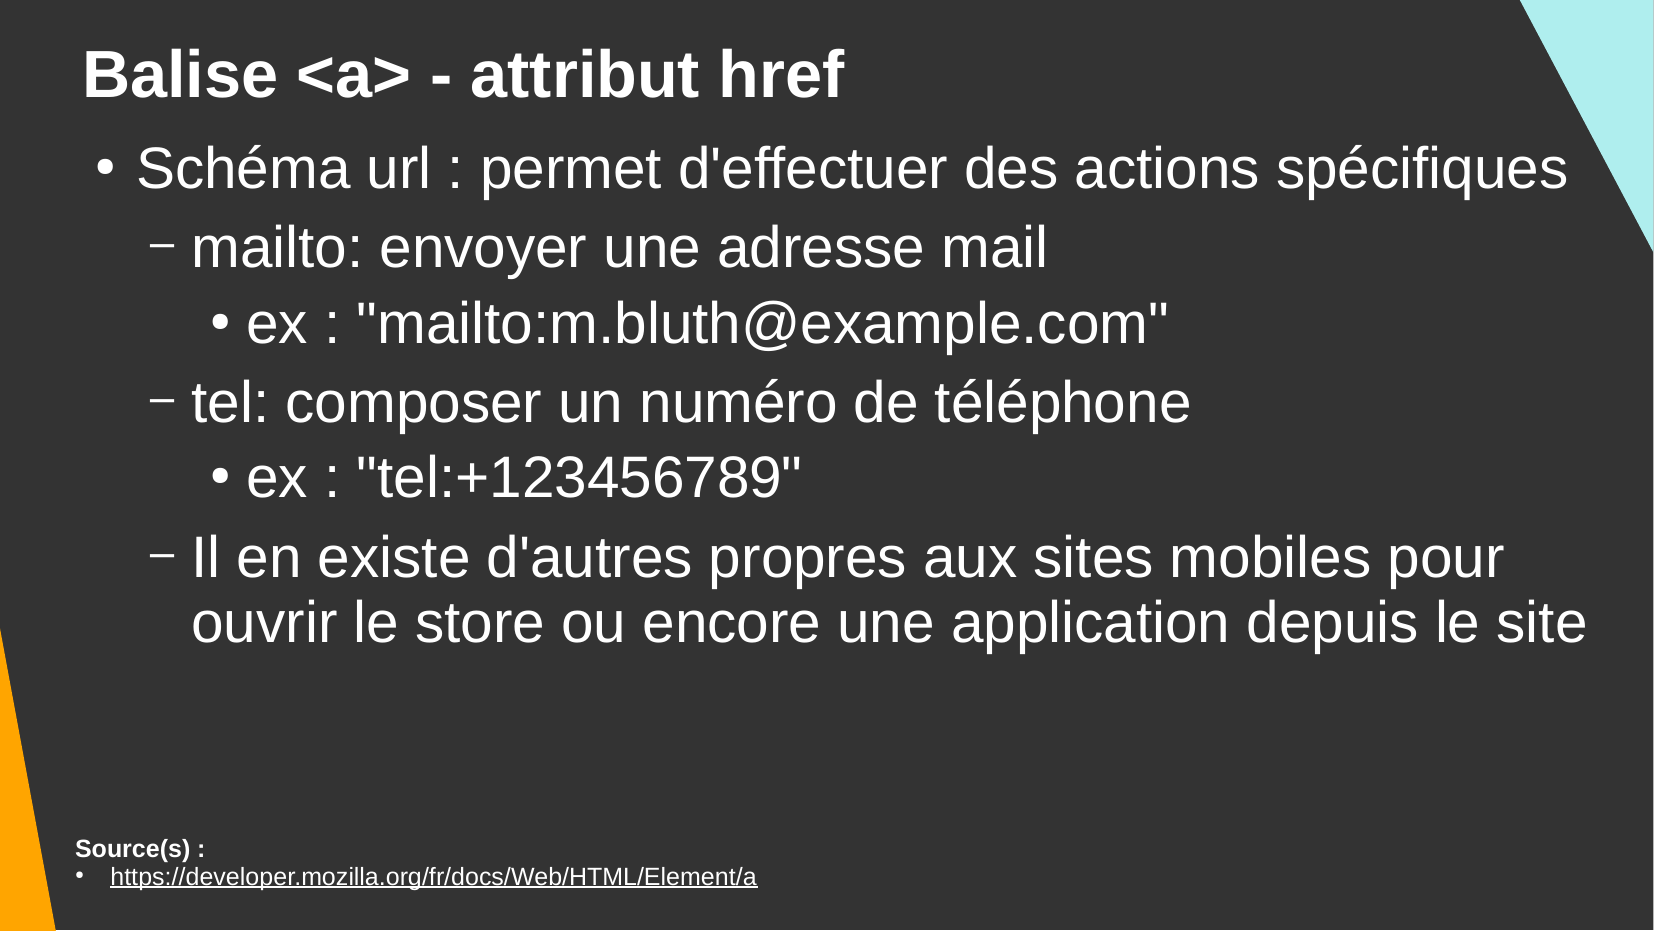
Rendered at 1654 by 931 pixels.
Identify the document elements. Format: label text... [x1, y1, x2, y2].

list Schéma url : permet d'effectuer des actions spécifiques mailto: envoyer une adresse mail ex : "mailto:m.bluth@example.com" tel: composer un numéro de téléphone ex : "tel:+123456789" Il en existe d'autres propres aux sites mobiles pour ouvrir le store ou encore une application depuis le site [80, 135, 1605, 697]
text_box Source(s) : https://developer.mozilla.org/fr/docs/Web/HTML/Element/a [60, 826, 1546, 931]
text_box [0, 628, 56, 931]
text_box [1519, 0, 1654, 254]
title Balise <a> - attribut href [82, 37, 1571, 114]
